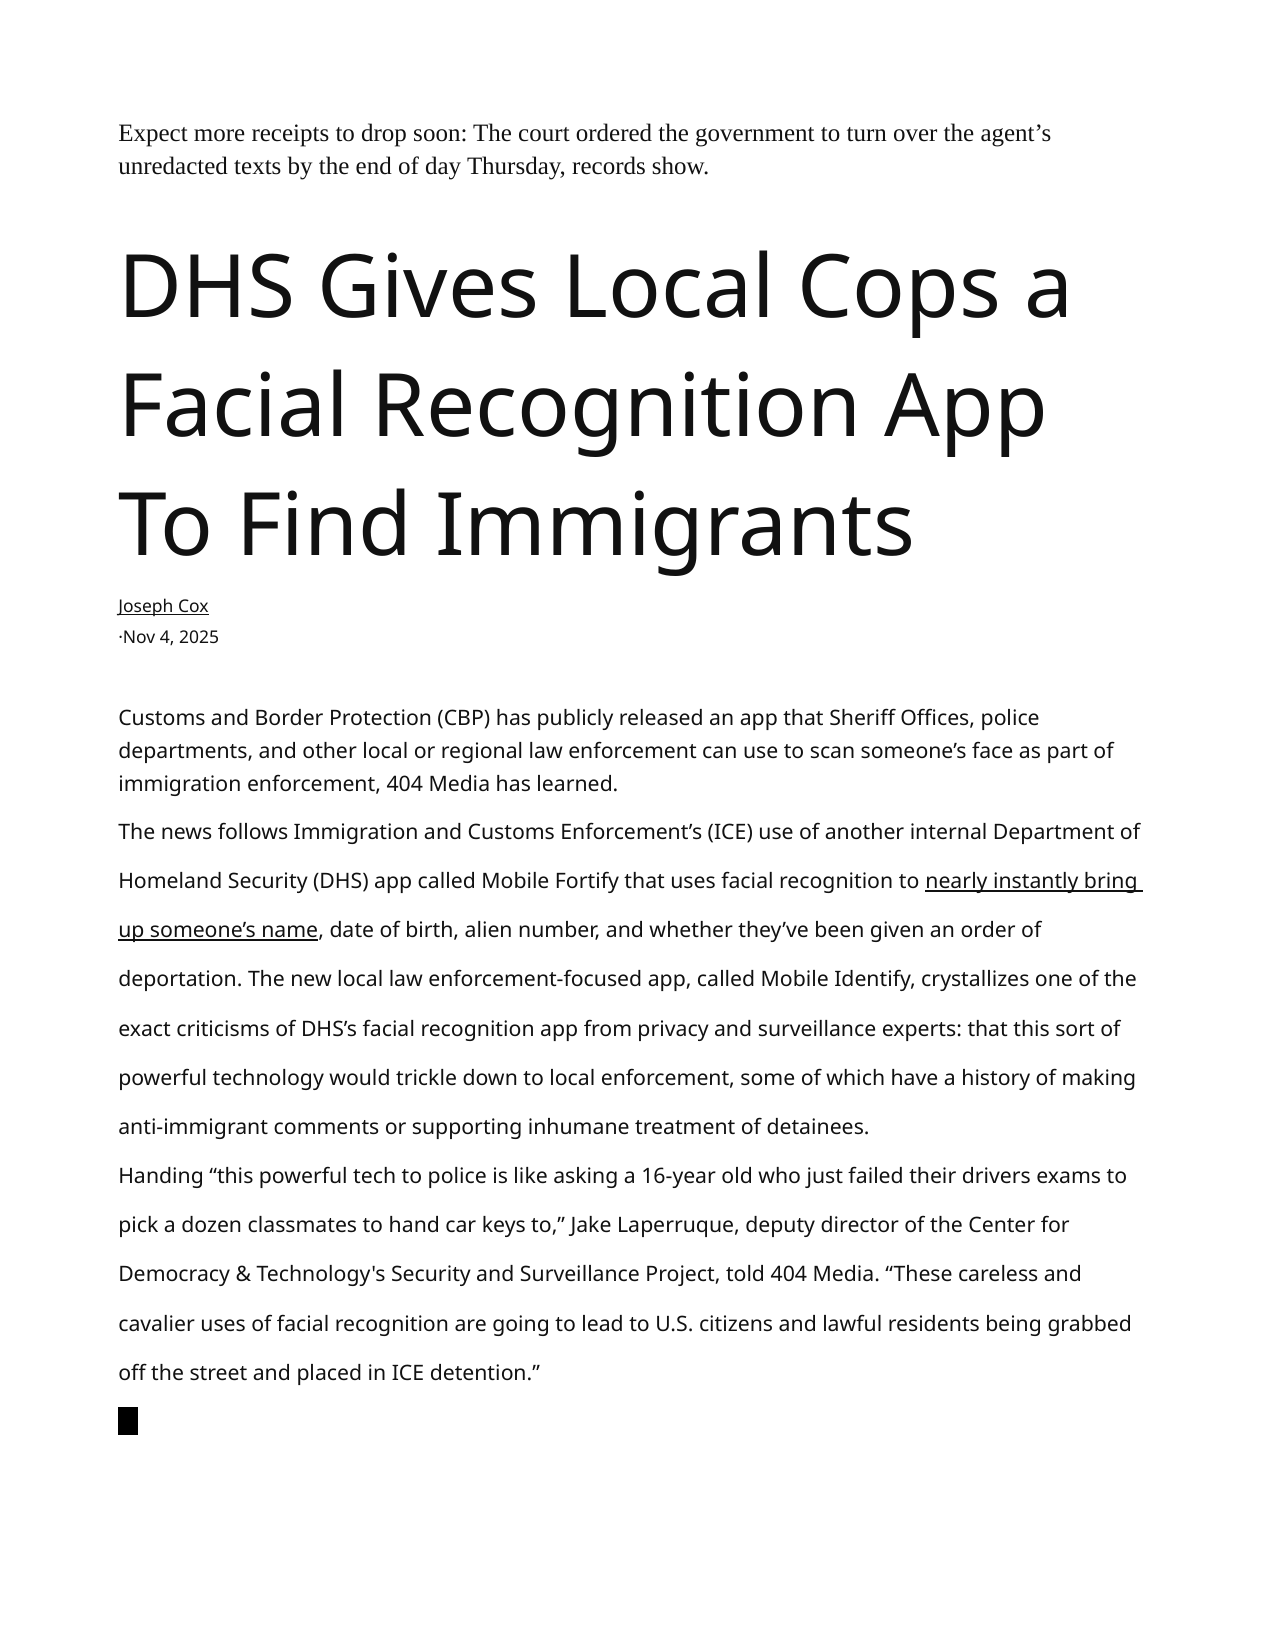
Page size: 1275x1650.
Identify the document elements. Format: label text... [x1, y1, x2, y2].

text Joseph Cox [118, 594, 1157, 618]
text Handing “this powerful tech to police is like asking a 16-year old who just failed their drivers exams to pick a dozen classmates to hand car keys to,” Jake Laperruque, deputy director of the Center for Democracy & Technology's Security and Surveillance Project, told 404 Media. “These careless and cavalier uses of facial recognition are going to lead to U.S. citizens and lawful residents being grabbed off the street and placed in ICE detention.” [118, 1161, 1157, 1386]
subtitle DHS Gives Local Cops a Facial Recognition App To Find Immigrants [118, 224, 1157, 581]
text ·Nov 4, 2025 [118, 624, 1157, 648]
text Expect more receipts to drop soon: The court ordered the government to turn over the agent’s unredacted texts by the end of day Thursday, records show. [118, 118, 1157, 180]
text The news follows Immigration and Customs Enforcement’s (ICE) use of another internal Department of Homeland Security (DHS) app called Mobile Fortify that uses facial recognition to nearly instantly bring up someone’s name, date of birth, alien number, and whether they’ve been given an order of deportation. The new local law enforcement-focused app, called Mobile Identify, crystallizes one of the exact criticisms of DHS’s facial recognition app from privacy and surveillance experts: that this sort of powerful technology would trickle down to local enforcement, some of which have a history of making anti-immigrant comments or supporting inhumane treatment of detainees. [118, 817, 1157, 1141]
text 💡 [118, 1407, 1157, 1435]
text Customs and Border Protection (CBP) has publicly released an app that Sheriff Offices, police departments, and other local or regional law enforcement can use to scan someone’s face as part of immigration enforcement, 404 Media has learned. [118, 702, 1157, 798]
